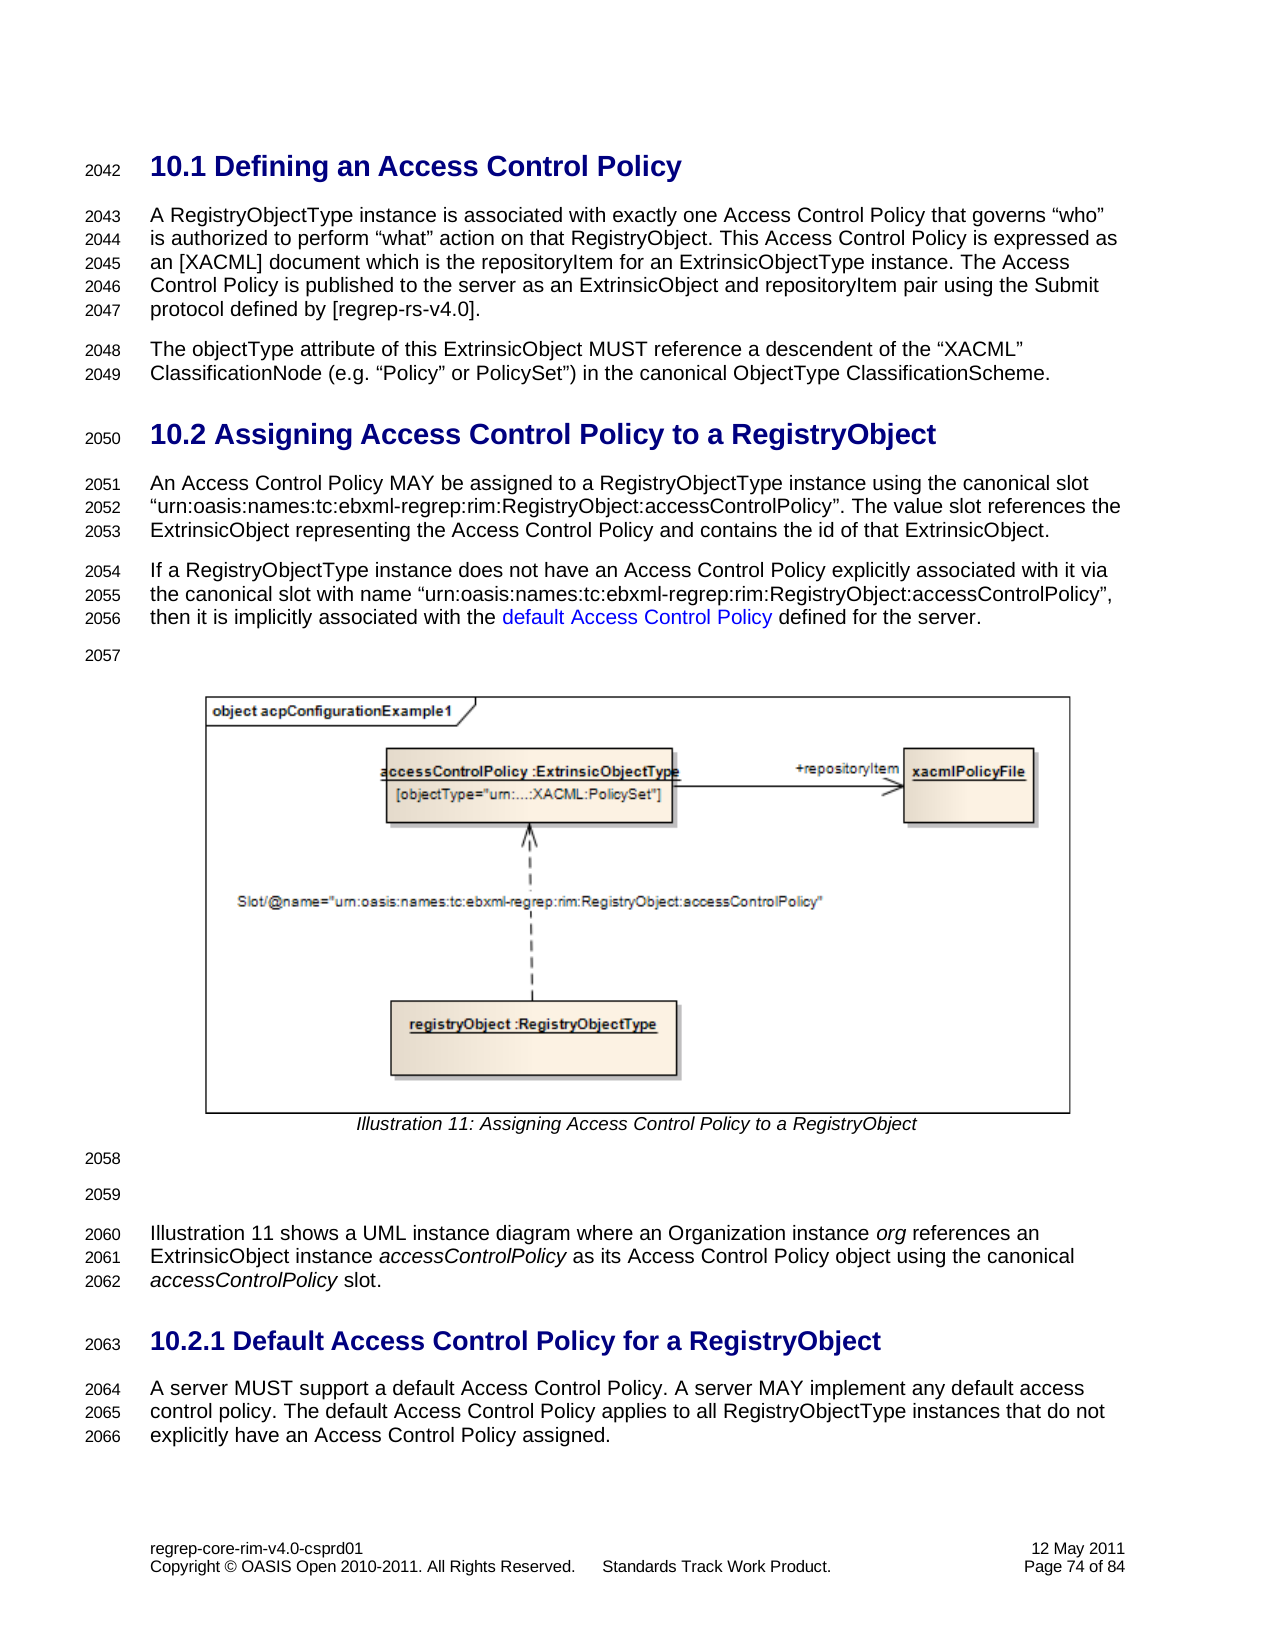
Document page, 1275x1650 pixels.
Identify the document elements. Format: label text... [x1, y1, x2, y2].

text A server MUST support a default Access Control Policy. A server MAY implement any default access control policy. The default Access Control Policy applies to all RegistryObjectType instances that do not explicitly have an Access Control Policy assigned. [150, 1376, 1125, 1447]
text An Access Control Policy MAY be assigned to a RegistryObjectType instance using the canonical slot “urn:oasis:names:tc:ebxml-regrep:rim:RegistryObject:accessControlPolicy”. The value slot references the ExtrinsicObject representing the Access Control Policy and contains the id of that ExtrinsicObject. [150, 471, 1125, 542]
text A RegistryObjectType instance is associated with exactly one Access Control Policy that governs “who” is authorized to perform “what” action on that RegistryObject. This Access Control Policy is expressed as an [XACML] document which is the repositoryItem for an ExtrinsicObjectType instance. The Access Control Policy is published to the server as an ExtrinsicObject and repositoryItem pair using the Submit protocol defined by [regrep-rs-v4.0]. [150, 203, 1125, 321]
text Illustration 11 shows a UML instance diagram where an Organization instance org references an ExtrinsicObject instance accessControlPolicy as its Access Control Policy object using the canonical accessControlPolicy slot. [150, 1221, 1125, 1292]
picture [204, 695, 1071, 1114]
text Illustration 11: Assigning Access Control Policy to a RegistryObject [204, 1114, 1071, 1135]
subtitle Default Access Control Policy for a RegistryObject [150, 1325, 1125, 1355]
subtitle Assigning Access Control Policy to a RegistryObject [150, 418, 1125, 451]
text If a RegistryObjectType instance does not have an Access Control Policy explicitly associated with it via the canonical slot with name “urn:oasis:names:tc:ebxml-regrep:rim:RegistryObject:accessControlPolicy”, then it is implicitly associated with the default Access Control Policy defined for the server. [150, 559, 1125, 629]
text The objectType attribute of this ExtrinsicObject MUST reference a descendent of the “XACML” ClassificationNode (e.g. “Policy” or PolicySet”) in the canonical ObjectType ClassificationScheme. [150, 338, 1125, 385]
subtitle Defining an Access Control Policy [150, 150, 1125, 182]
